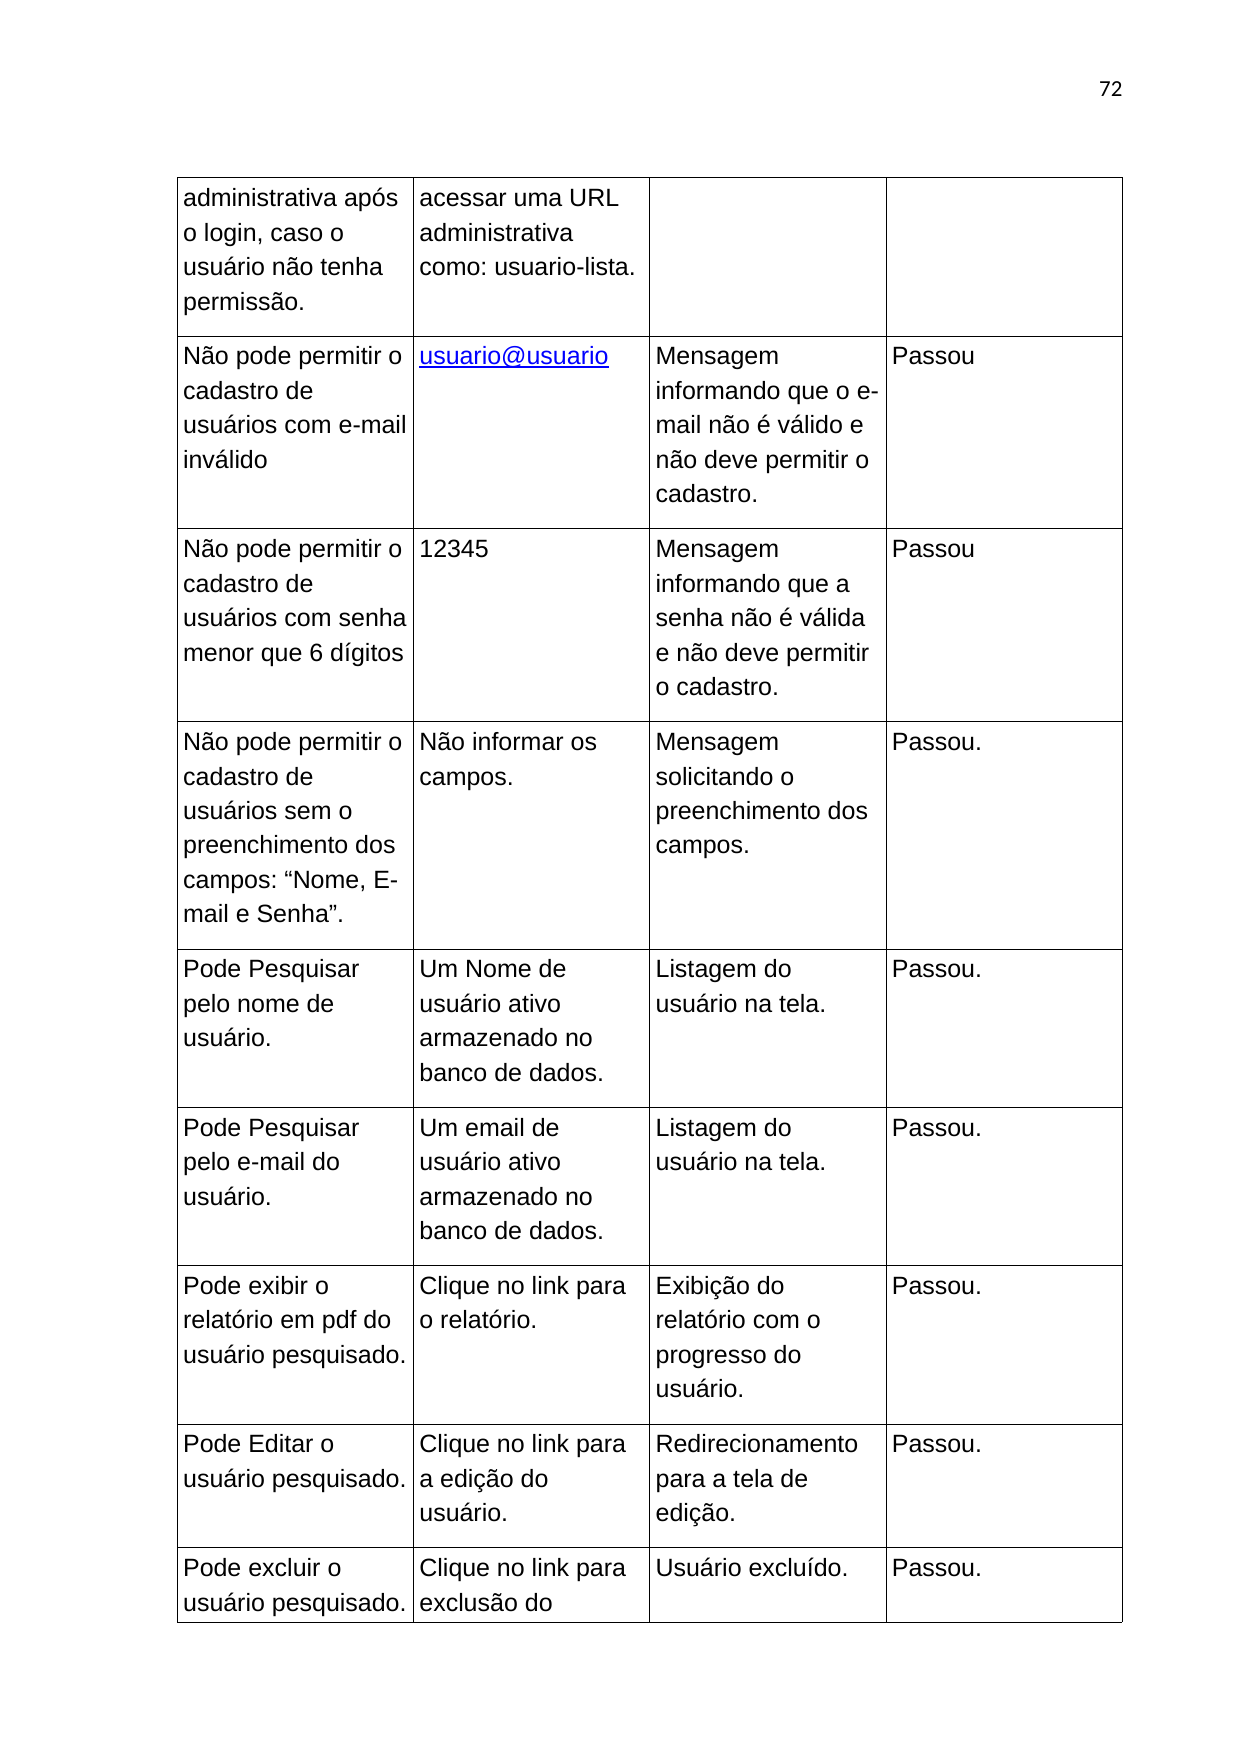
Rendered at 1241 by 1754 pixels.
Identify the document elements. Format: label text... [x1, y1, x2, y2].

table_cell Passou. [887, 1108, 1122, 1265]
table_cell administrativa após o login, caso o usuário não tenha permissão. [178, 178, 413, 336]
table_cell Não pode permitir o cadastro de usuários com e-mail inválido [178, 337, 413, 528]
table_cell Pode Editar o usuário pesquisado. [178, 1425, 413, 1547]
table_cell Passou. [887, 1548, 1122, 1622]
table_cell Passou. [887, 950, 1122, 1107]
table_cell Pode excluir o usuário pesquisado. [178, 1548, 413, 1622]
table_cell Passou [887, 529, 1122, 721]
table_cell Clique no link para o relatório. [414, 1266, 649, 1423]
table_cell Pode exibir o relatório em pdf do usuário pesquisado. [178, 1266, 413, 1423]
table_cell [887, 178, 1122, 336]
table_cell Passou [887, 337, 1122, 528]
table_cell Pode Pesquisar pelo nome de usuário. [178, 950, 413, 1107]
table_cell Redirecionamento para a tela de edição. [650, 1425, 886, 1547]
table_cell usuario@usuario [414, 337, 649, 528]
table_cell Clique no link para exclusão do [414, 1548, 649, 1622]
table_cell Passou. [887, 1425, 1122, 1547]
table_cell Não pode permitir o cadastro de usuários com senha menor que 6 dígitos [178, 529, 413, 721]
table_cell Passou. [887, 722, 1122, 948]
table_cell Pode Pesquisar pelo e-mail do usuário. [178, 1108, 413, 1265]
table_cell Um email de usuário ativo armazenado no banco de dados. [414, 1108, 649, 1265]
table_cell 12345 [414, 529, 649, 721]
table_cell Mensagem solicitando o preenchimento dos campos. [650, 722, 886, 948]
table_cell Listagem do usuário na tela. [650, 1108, 886, 1265]
table_cell Não pode permitir o cadastro de usuários sem o preenchimento dos campos: “Nome, E-mail e Senha”. [178, 722, 413, 948]
table_cell Passou. [887, 1266, 1122, 1423]
table_cell Mensagem informando que a senha não é válida e não deve permitir o cadastro. [650, 529, 886, 721]
table_cell Exibição do relatório com o progresso do usuário. [650, 1266, 886, 1423]
table_cell Um Nome de usuário ativo armazenado no banco de dados. [414, 950, 649, 1107]
table_cell [650, 178, 886, 336]
table_cell Mensagem informando que o e-mail não é válido e não deve permitir o cadastro. [650, 337, 886, 528]
table_cell Não informar os campos. [414, 722, 649, 948]
table_cell Usuário excluído. [650, 1548, 886, 1622]
table_cell Listagem do usuário na tela. [650, 950, 886, 1107]
table_cell acessar uma URL administrativa como: usuario-lista. [414, 178, 649, 336]
table_cell Clique no link para a edição do usuário. [414, 1425, 649, 1547]
